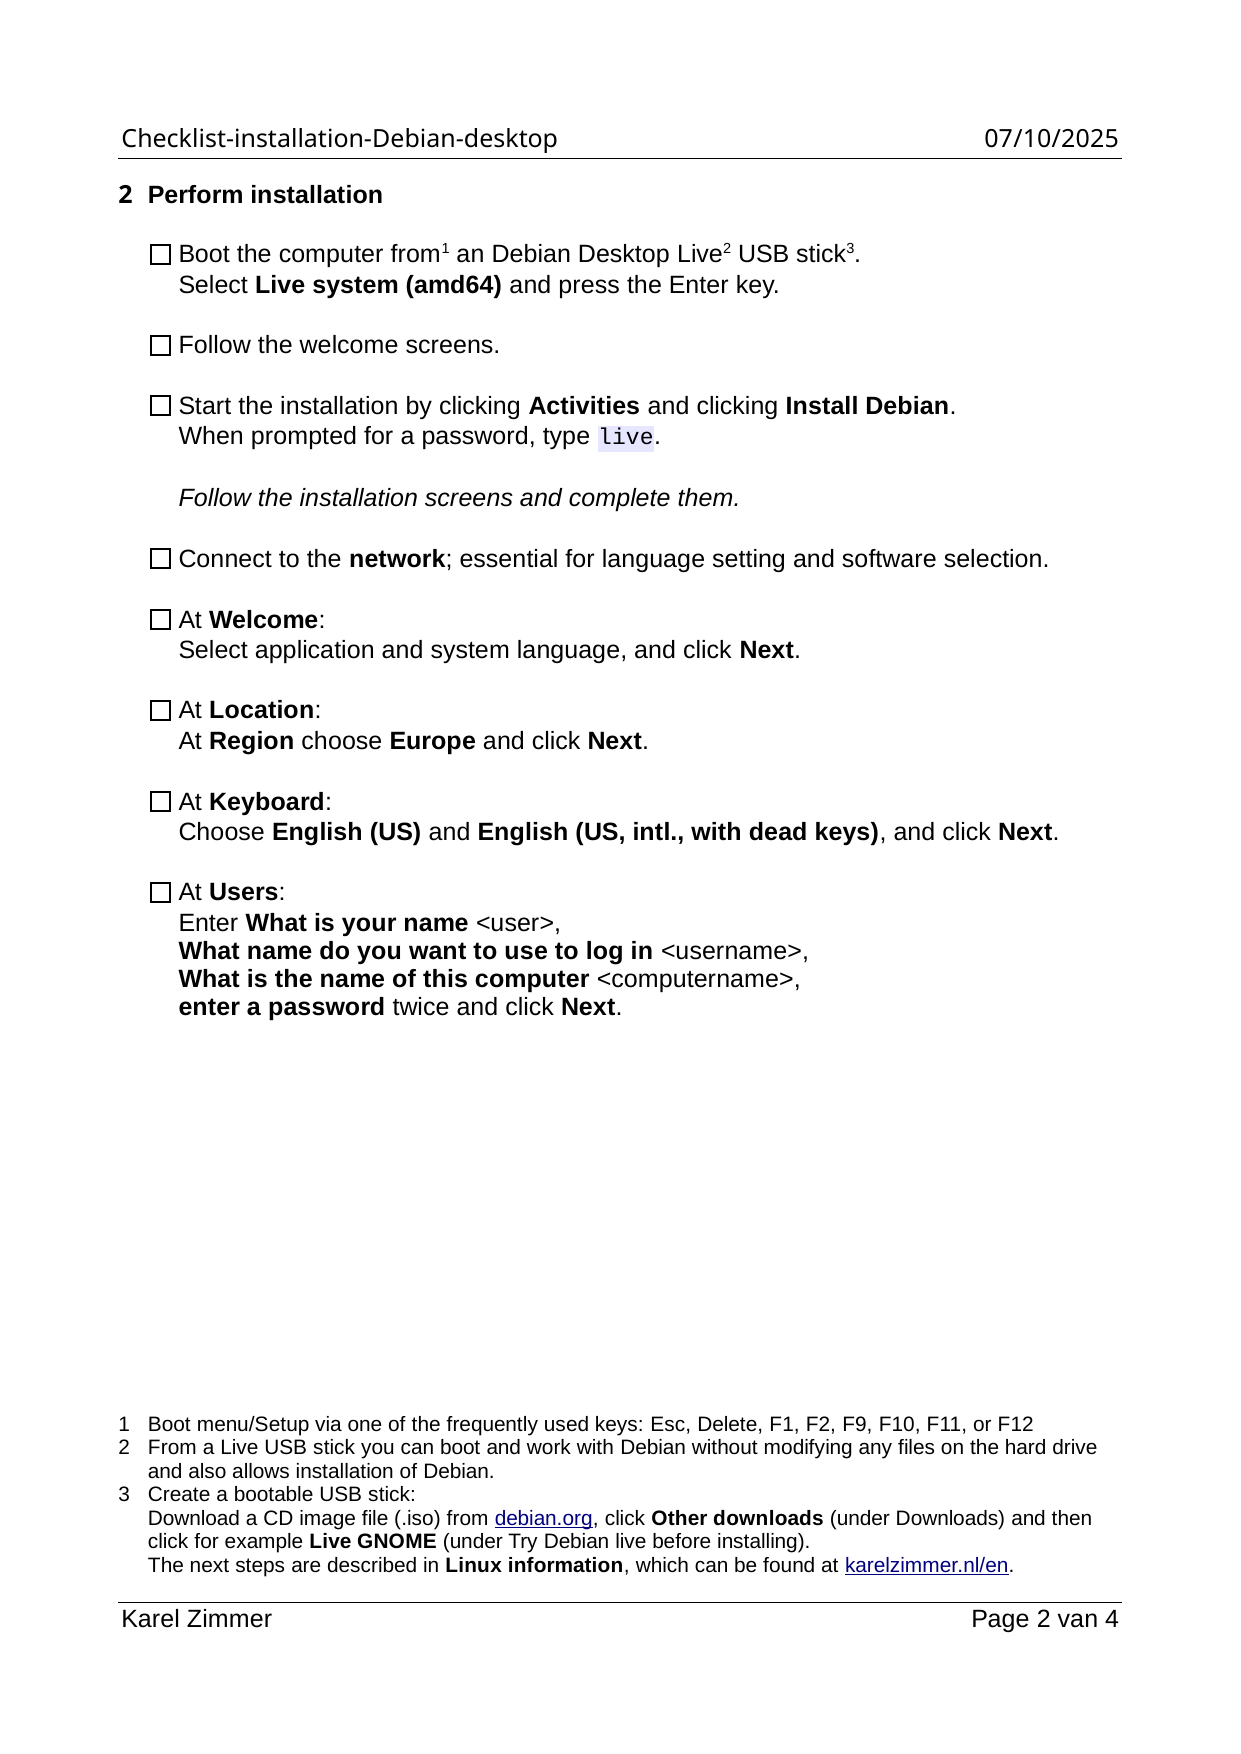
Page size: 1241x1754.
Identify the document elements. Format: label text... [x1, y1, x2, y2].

table_cell [142, 544, 177, 574]
table_cell [118, 483, 142, 513]
table_cell Follow the installation screens and complete them. [177, 483, 1122, 513]
table_cell [142, 330, 177, 360]
table_cell [142, 300, 177, 330]
table_cell At Welcome: [177, 604, 1122, 635]
table_cell [142, 453, 177, 483]
table_cell [118, 847, 142, 877]
table_cell [142, 908, 177, 1022]
table_cell [118, 786, 142, 817]
table_cell [118, 817, 142, 847]
table_cell [118, 269, 142, 300]
table_cell [142, 635, 177, 665]
table_cell [142, 514, 177, 544]
table_cell [177, 574, 1122, 604]
table_cell Connect to the network; essential for language setting and software selection. [177, 544, 1122, 574]
table_cell Select Live system (amd64) and press the Enter key. [177, 269, 1122, 300]
table_cell [118, 453, 142, 483]
table_cell [177, 300, 1122, 330]
table_cell At Users: [177, 877, 1122, 907]
table_cell [177, 514, 1122, 544]
table_cell [118, 665, 142, 695]
table_cell [142, 817, 177, 847]
table_cell [118, 360, 142, 391]
table_cell [142, 665, 177, 695]
table_header [142, 239, 177, 269]
table_cell [142, 756, 177, 786]
table_cell [118, 391, 142, 421]
table_cell [142, 604, 177, 635]
table_cell [177, 847, 1122, 877]
table_cell When prompted for a password, type live. [177, 421, 1122, 453]
list Perform installation [118, 177, 1122, 211]
table_cell [142, 360, 177, 391]
table_cell [142, 391, 177, 421]
table_cell [118, 695, 142, 726]
table_cell [118, 877, 142, 907]
table_cell At Location: [177, 695, 1122, 726]
table_cell Select application and system language, and click Next. [177, 635, 1122, 665]
table_cell [177, 665, 1122, 695]
table_cell At Region choose Europe and click Next. [177, 726, 1122, 756]
table_cell [142, 695, 177, 726]
table_cell [118, 635, 142, 665]
table_cell [177, 360, 1122, 391]
table_cell [177, 453, 1122, 483]
table_cell [142, 574, 177, 604]
table_cell [118, 574, 142, 604]
table_cell [118, 421, 142, 453]
table_cell [118, 756, 142, 786]
table_cell [142, 269, 177, 300]
table_header Boot the computer from an Debian Desktop Live USB stick. [177, 239, 1122, 269]
table_cell [142, 726, 177, 756]
table_cell [142, 786, 177, 817]
table_cell Enter What is your name <user>, What name do you want to use to log in <username>, What is the name of this computer <computername>, enter a password twice and click Next. [177, 908, 1122, 1022]
table_cell [177, 756, 1122, 786]
table_cell [118, 300, 142, 330]
table_cell [142, 877, 177, 907]
table_cell Follow the welcome screens. [177, 330, 1122, 360]
table_cell [142, 483, 177, 513]
table_cell [142, 421, 177, 453]
table_cell [118, 908, 142, 1022]
table_cell Choose English (US) and English (US, intl., with dead keys), and click Next. [177, 817, 1122, 847]
table_cell At Keyboard: [177, 786, 1122, 817]
table_cell [118, 604, 142, 635]
table_cell [118, 330, 142, 360]
table_cell Start the installation by clicking Activities and clicking Install Debian. [177, 391, 1122, 421]
table_cell [118, 544, 142, 574]
table_cell [142, 847, 177, 877]
table_cell [118, 514, 142, 544]
table_header [118, 239, 142, 269]
table_cell [118, 726, 142, 756]
